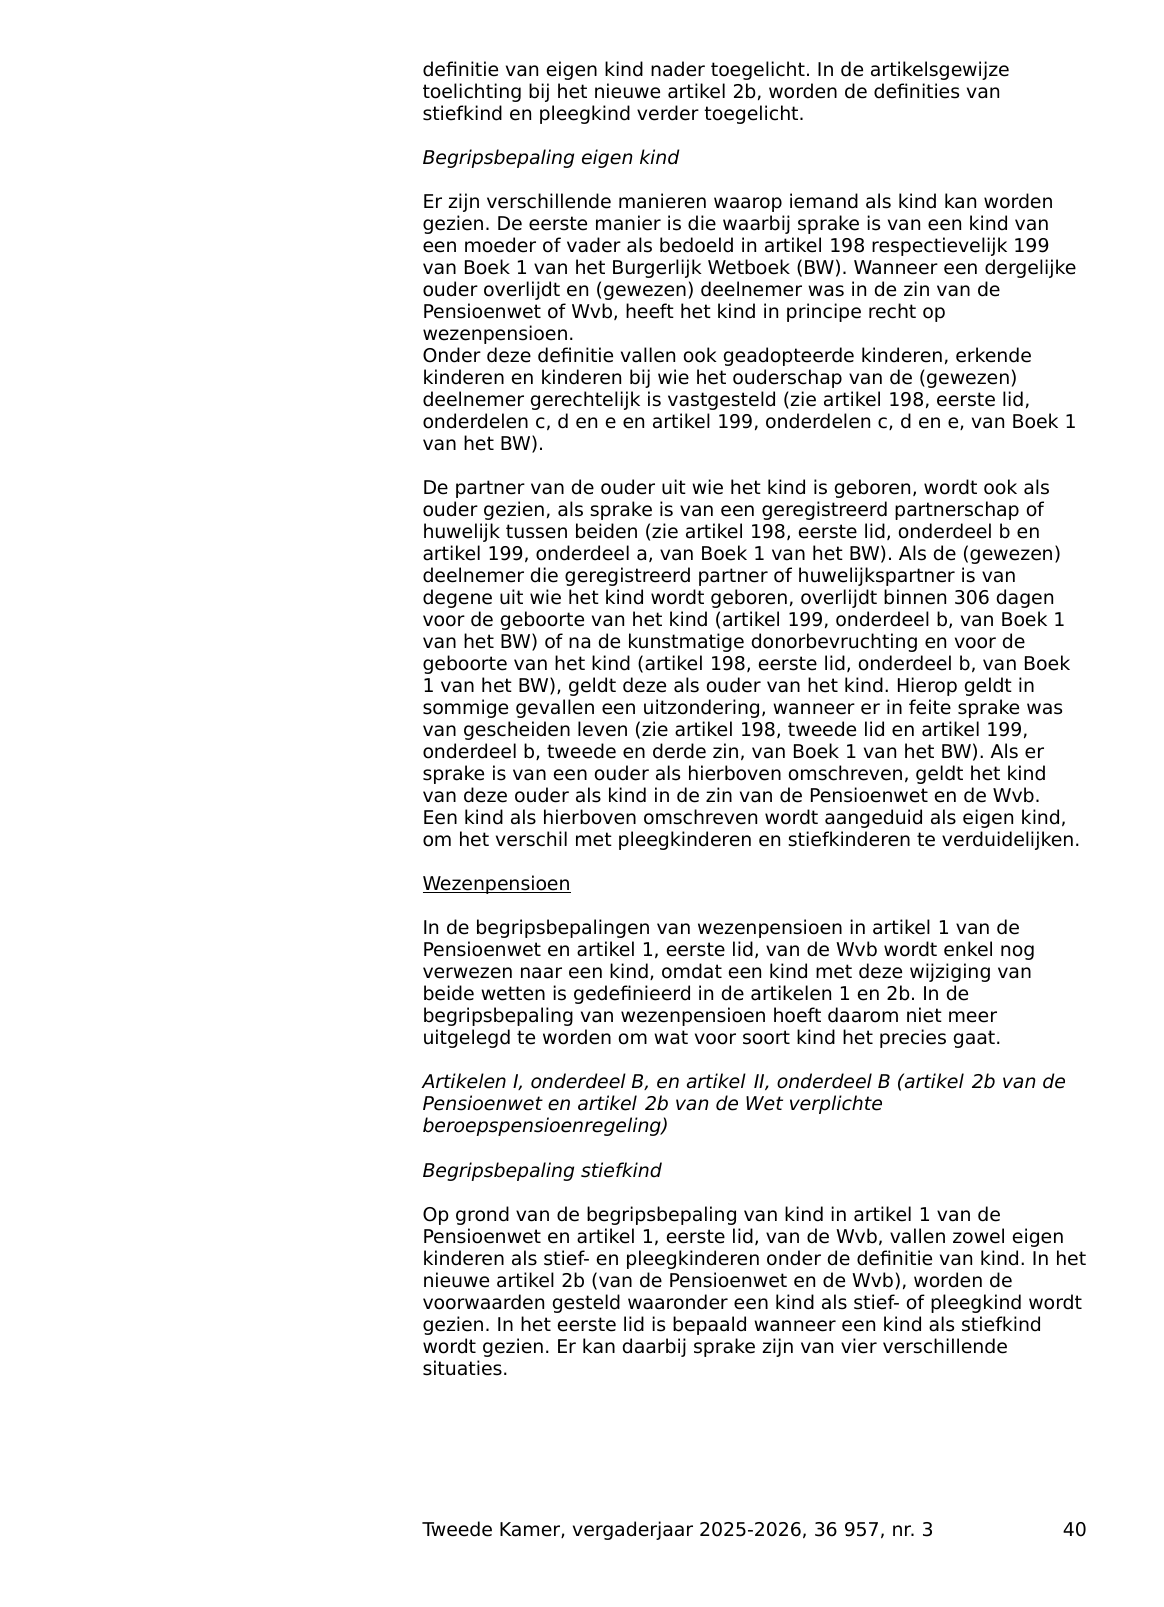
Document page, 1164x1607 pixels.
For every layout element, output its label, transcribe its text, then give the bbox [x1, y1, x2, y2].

subtitle Begripsbepaling eigen kind [422, 147, 1087, 169]
text Een kind als hierboven omschreven wordt aangeduid als eigen kind, om het verschil met pleegkinderen en stiefkinderen te verduidelijken. [422, 807, 1087, 851]
text Op grond van de begripsbepaling van kind in artikel 1 van de Pensioenwet en artikel 1, eerste lid, van de Wvb, vallen zowel eigen kinderen als stief- en pleegkinderen onder de definitie van kind. In het nieuwe artikel 2b (van de Pensioenwet en de Wvb), worden de voorwaarden gesteld waaronder een kind als stief- of pleegkind wordt gezien. In het eerste lid is bepaald wanneer een kind als stiefkind wordt gezien. Er kan daarbij sprake zijn van vier verschillende situaties. [422, 1204, 1087, 1379]
text In de begripsbepalingen van wezenpensioen in artikel 1 van de Pensioenwet en artikel 1, eerste lid, van de Wvb wordt enkel nog verwezen naar een kind, omdat een kind met deze wijziging van beide wetten is gedefinieerd in de artikelen 1 en 2b. In de begripsbepaling van wezenpensioen hoeft daarom niet meer uitgelegd te worden om wat voor soort kind het precies gaat. [422, 917, 1087, 1049]
text Er zijn verschillende manieren waarop iemand als kind kan worden gezien. De eerste manier is die waarbij sprake is van een kind van een moeder of vader als bedoeld in artikel 198 respectievelijk 199 van Boek 1 van het Burgerlijk Wetboek (BW). Wanneer een dergelijke ouder overlijdt en (gewezen) deelnemer was in de zin van de Pensioenwet of Wvb, heeft het kind in principe recht op wezenpensioen. [422, 191, 1087, 345]
subtitle Wezenpensioen [422, 873, 1087, 895]
subtitle Begripsbepaling stiefkind [422, 1159, 1087, 1181]
text definitie van eigen kind nader toegelicht. In de artikelsgewijze toelichting bij het nieuwe artikel 2b, worden de definities van stiefkind en pleegkind verder toegelicht. [422, 59, 1087, 125]
text Onder deze definitie vallen ook geadopteerde kinderen, erkende kinderen en kinderen bij wie het ouderschap van de (gewezen) deelnemer gerechtelijk is vastgesteld (zie artikel 198, eerste lid, onderdelen c, d en e en artikel 199, onderdelen c, d en e, van Boek 1 van het BW). [422, 345, 1087, 455]
subtitle Artikelen I, onderdeel B, en artikel II, onderdeel B (artikel 2b van de Pensioenwet en artikel 2b van de Wet verplichte beroepspensioenregeling) [422, 1071, 1087, 1137]
text De partner van de ouder uit wie het kind is geboren, wordt ook als ouder gezien, als sprake is van een geregistreerd partnerschap of huwelijk tussen beiden (zie artikel 198, eerste lid, onderdeel b en artikel 199, onderdeel a, van Boek 1 van het BW). Als de (gewezen) deelnemer die geregistreerd partner of huwelijkspartner is van degene uit wie het kind wordt geboren, overlijdt binnen 306 dagen voor de geboorte van het kind (artikel 199, onderdeel b, van Boek 1 van het BW) of na de kunstmatige donorbevruchting en voor de geboorte van het kind (artikel 198, eerste lid, onderdeel b, van Boek 1 van het BW), geldt deze als ouder van het kind. Hierop geldt in sommige gevallen een uitzondering, wanneer er in feite sprake was van gescheiden leven (zie artikel 198, tweede lid en artikel 199, onderdeel b, tweede en derde zin, van Boek 1 van het BW). Als er sprake is van een ouder als hierboven omschreven, geldt het kind van deze ouder als kind in de zin van de Pensioenwet en de Wvb. [422, 477, 1087, 807]
